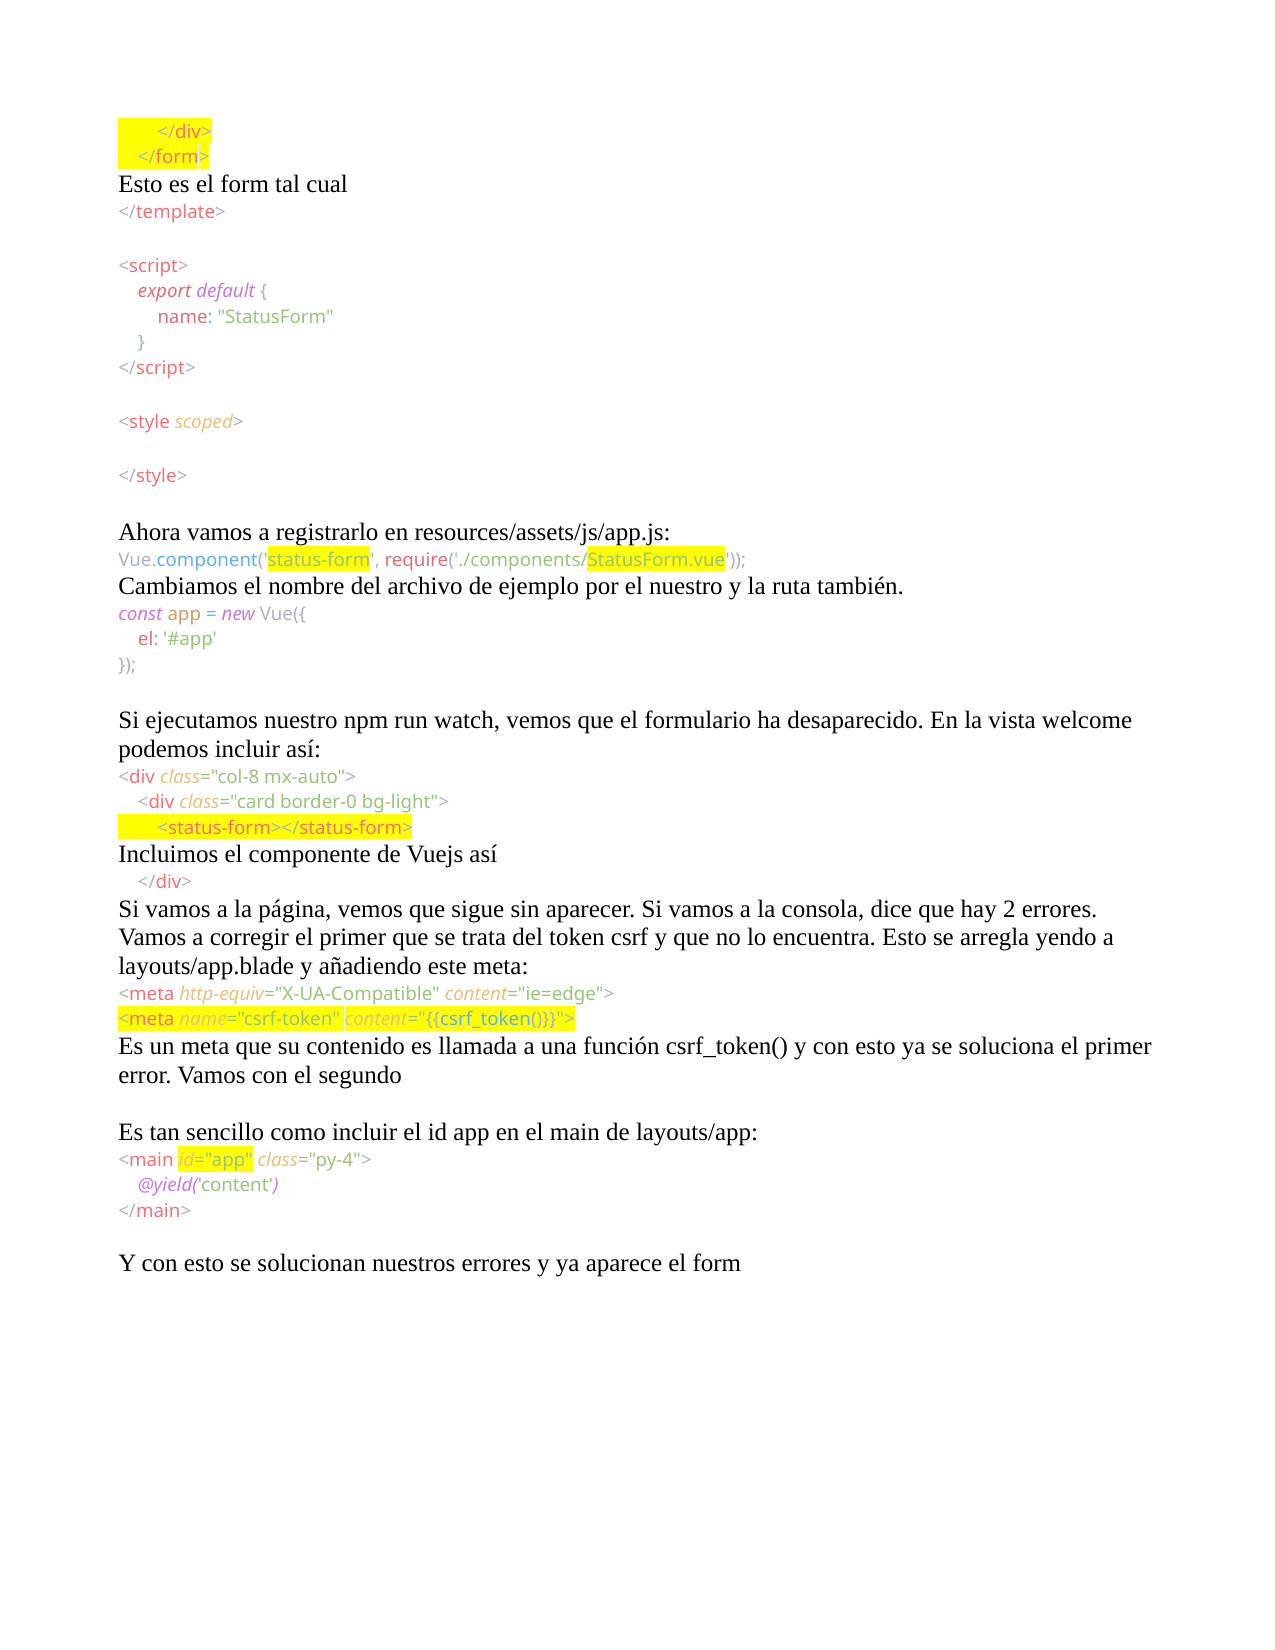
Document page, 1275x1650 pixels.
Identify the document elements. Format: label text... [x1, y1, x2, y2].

text Ahora vamos a registrarlo en resources/assets/js/app.js: [118, 517, 1157, 546]
text Si vamos a la página, vemos que sigue sin aparecer. Si vamos a la consola, dice que hay 2 errores. Vamos a corregir el primer que se trata del token csrf y que no lo encuentra. Esto se arregla yendo a layouts/app.blade y añadiendo este meta: [118, 894, 1157, 980]
text Vue.component('status-form', require('./components/StatusForm.vue')); Cambiamos el nombre del archivo de ejemplo por el nuestro y la ruta también. const app = new Vue({ el: '#app' }); [118, 546, 1157, 677]
text <meta http-equiv="X-UA-Compatible" content="ie=edge"> <meta name="csrf-token" content="{{csrf_token()}}"> [118, 980, 1157, 1031]
text Es tan sencillo como incluir el id app en el main de layouts/app: [118, 1117, 1157, 1146]
text Es un meta que su contenido es llamada a una función csrf_token() y con esto ya se soluciona el primer error. Vamos con el segundo [118, 1031, 1157, 1088]
text Si ejecutamos nuestro npm run watch, vemos que el formulario ha desaparecido. En la vista welcome podemos incluir así: [118, 705, 1157, 763]
text <main id="app" class="py-4"> @yield('content') </main> [118, 1146, 1157, 1223]
text Y con esto se solucionan nuestros errores y ya aparece el form [118, 1248, 1157, 1277]
text </div> </form> [118, 118, 1157, 169]
text Incluimos el componente de Vuejs así </div> [118, 839, 1157, 894]
text <div class="col-8 mx-auto"> <div class="card border-0 bg-light"> <status-form></status-form> [118, 763, 1157, 839]
text Esto es el form tal cual </template> <script> export default { name: "StatusForm" } </script> <style scoped> </style> [118, 169, 1157, 488]
